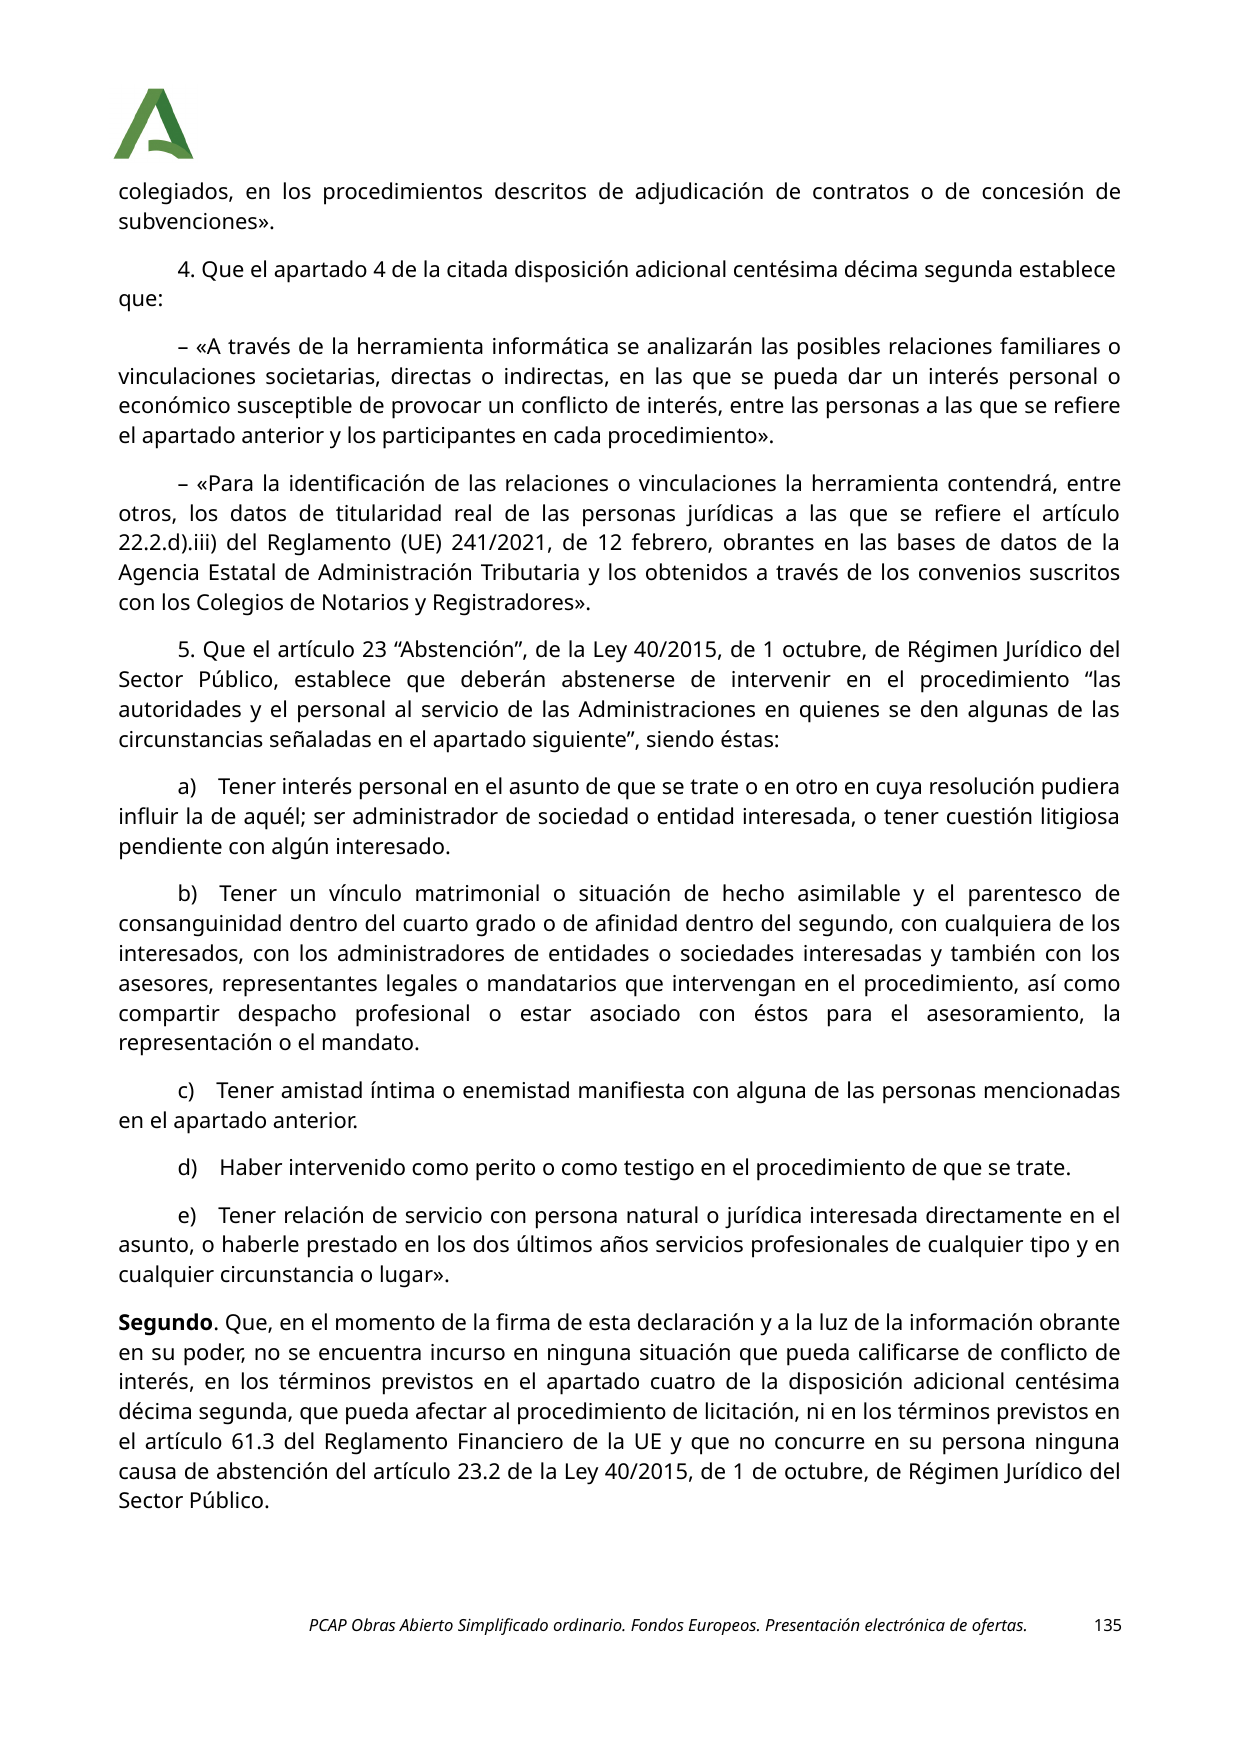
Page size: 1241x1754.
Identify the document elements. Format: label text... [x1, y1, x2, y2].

text d) Haber intervenido como perito o como testigo en el procedimiento de que se trate. [118, 1152, 1122, 1182]
text b) Tener un vínculo matrimonial o situación de hecho asimilable y el parentesco de consanguinidad dentro del cuarto grado o de afinidad dentro del segundo, con cualquiera de los interesados, con los administradores de entidades o sociedades interesadas y también con los asesores, representantes legales o mandatarios que intervengan en el procedimiento, así como compartir despacho profesional o estar asociado con éstos para el asesoramiento, la representación o el mandato. [118, 878, 1122, 1057]
text 4. Que el apartado 4 de la citada disposición adicional centésima décima segunda establece que: [118, 254, 1122, 313]
text c) Tener amistad íntima o enemistad manifiesta con alguna de las personas mencionadas en el apartado anterior. [118, 1075, 1122, 1134]
text 5. Que el artículo 23 “Abstención”, de la Ley 40/2015, de 1 octubre, de Régimen Jurídico del Sector Público, establece que deberán abstenerse de intervenir en el procedimiento “las autoridades y el personal al servicio de las Administraciones en quienes se den algunas de las circunstancias señaladas en el apartado siguiente”, siendo éstas: [118, 634, 1122, 754]
text a) Tener interés personal en el asunto de que se trate o en otro en cuya resolución pudiera influir la de aquél; ser administrador de sociedad o entidad interesada, o tener cuestión litigiosa pendiente con algún interesado. [118, 771, 1122, 861]
text – «Para la identificación de las relaciones o vinculaciones la herramienta contendrá, entre otros, los datos de titularidad real de las personas jurídicas a las que se refiere el artículo 22.2.d).iii) del Reglamento (UE) 241/2021, de 12 febrero, obrantes en las bases de datos de la Agencia Estatal de Administración Tributaria y los obtenidos a través de los convenios suscritos con los Colegios de Notarios y Registradores». [118, 468, 1122, 617]
text e) Tener relación de servicio con persona natural o jurídica interesada directamente en el asunto, o haberle prestado en los dos últimos años servicios profesionales de cualquier tipo y en cualquier circunstancia o lugar». [118, 1200, 1122, 1289]
picture [109, 84, 198, 163]
text Segundo. Que, en el momento de la firma de esta declaración y a la luz de la información obrante en su poder, no se encuentra incurso en ninguna situación que pueda calificarse de conflicto de interés, en los términos previstos en el apartado cuatro de la disposición adicional centésima décima segunda, que pueda afectar al procedimiento de licitación, ni en los términos previstos en el artículo 61.3 del Reglamento Financiero de la UE y que no concurre en su persona ninguna causa de abstención del artículo 23.2 de la Ley 40/2015, de 1 de octubre, de Régimen Jurídico del Sector Público. [118, 1307, 1122, 1515]
text colegiados, en los procedimientos descritos de adjudicación de contratos o de concesión de subvenciones». [118, 176, 1122, 236]
text – «A través de la herramienta informática se analizarán las posibles relaciones familiares o vinculaciones societarias, directas o indirectas, en las que se pueda dar un interés personal o económico susceptible de provocar un conflicto de interés, entre las personas a las que se refiere el apartado anterior y los participantes en cada procedimiento». [118, 331, 1122, 450]
